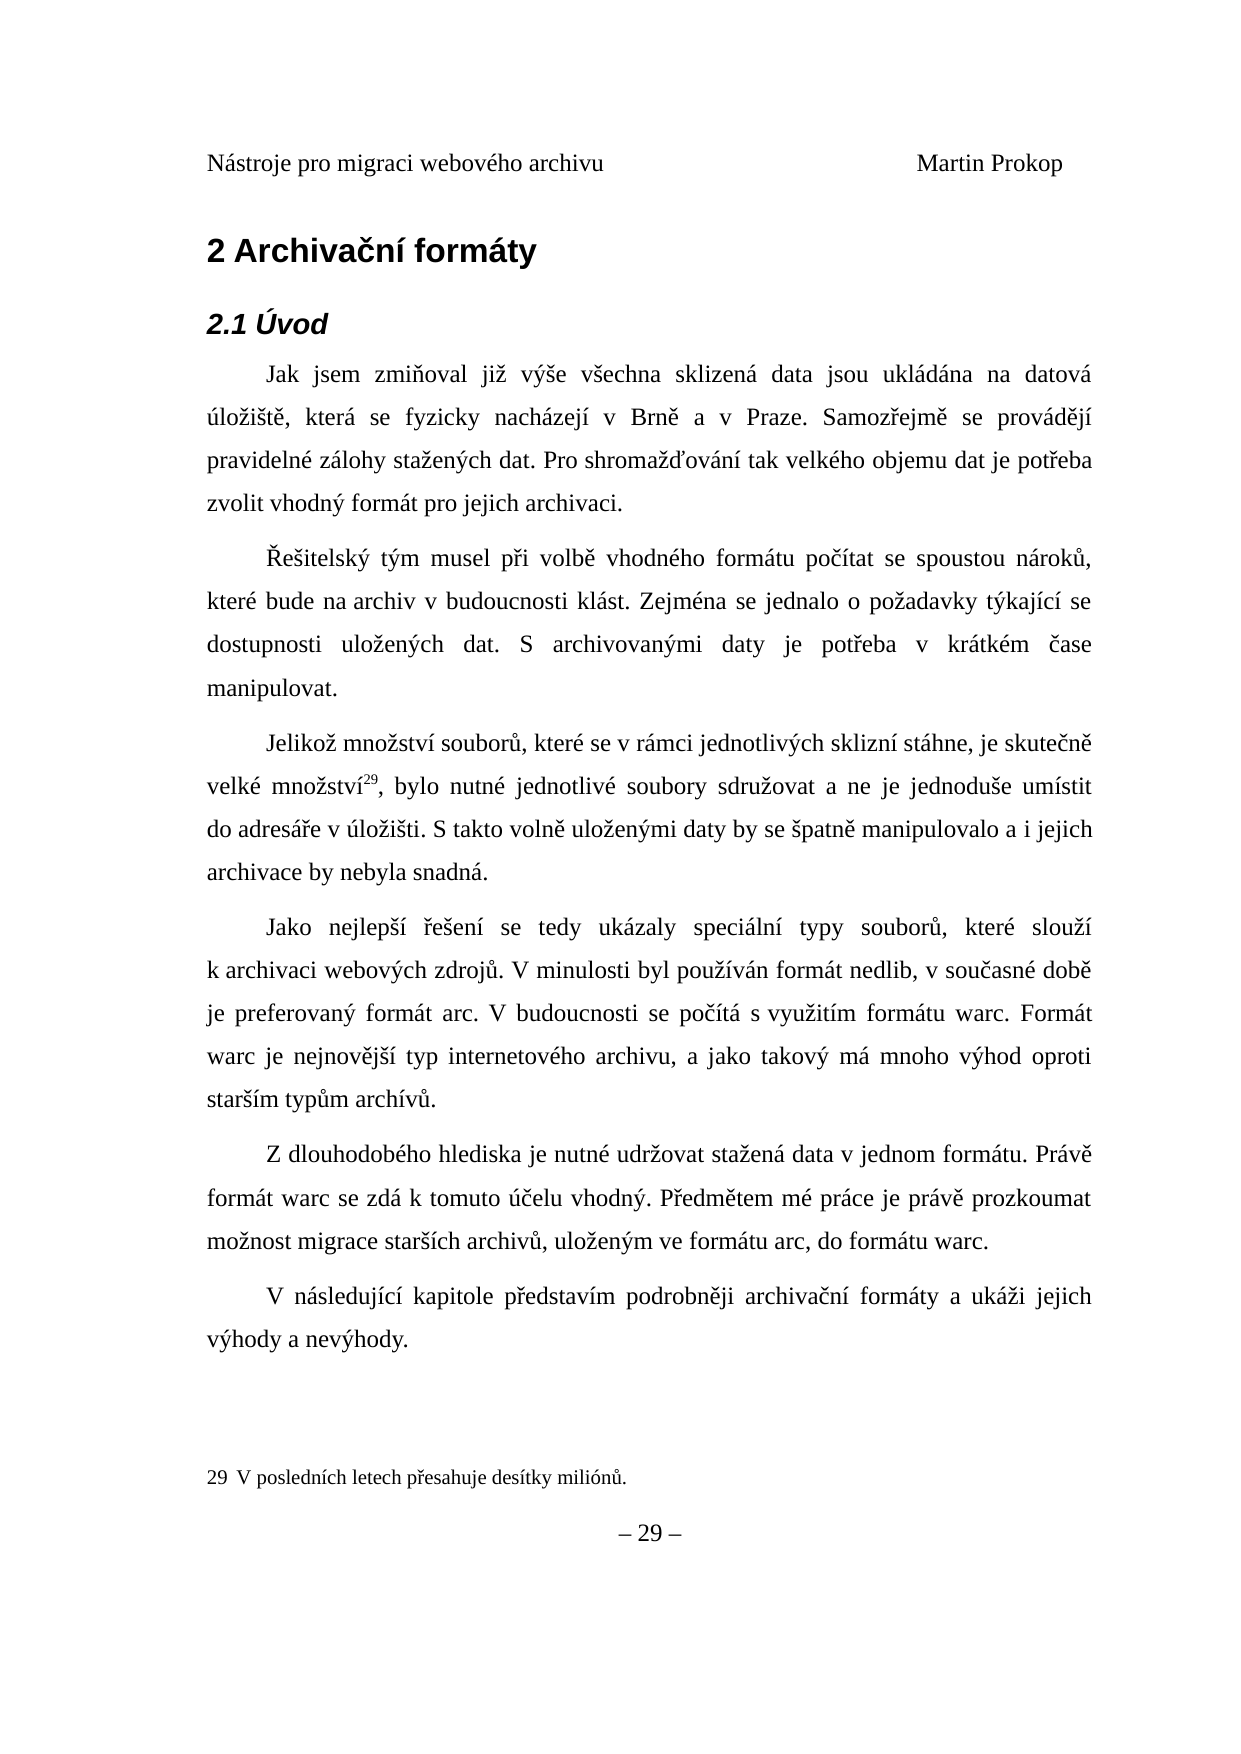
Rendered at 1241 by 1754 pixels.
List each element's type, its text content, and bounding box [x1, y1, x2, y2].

subtitle 2.1 Úvod [207, 307, 1093, 341]
text Jak jsem zmiňoval již výše všechna sklizená data jsou ukládána na datová úložiště, která se fyzicky nacházejí v Brně a v Praze. Samozřejmě se provádějí pravidelné zálohy stažených dat. Pro shromažďování tak velkého objemu dat je potřeba zvolit vhodný formát pro jejich archivaci. [207, 359, 1093, 517]
text V následující kapitole představím podrobněji archivační formáty a ukáži jejich výhody a nevýhody. [207, 1281, 1093, 1353]
text Z dlouhodobého hlediska je nutné udržovat stažená data v jednom formátu. Právě formát warc se zdá k tomuto účelu vhodný. Předmětem mé práce je právě prozkoumat možnost migrace starších archivů, uloženým ve formátu arc, do formátu warc. [207, 1139, 1093, 1254]
text Jako nejlepší řešení se tedy ukázaly speciální typy souborů, které slouží k archivaci webových zdrojů. V minulosti byl používán formát nedlib, v současné době je preferovaný formát arc. V budoucnosti se počítá s využitím formátu warc. Formát warc je nejnovější typ internetového archivu, a jako takový má mnoho výhod oproti starším typům archívů. [207, 912, 1093, 1113]
text Jelikož množství souborů, které se v rámci jednotlivých sklizní stáhne, je skutečně velké množství, bylo nutné jednotlivé soubory sdružovat a ne je jednoduše umístit do adresáře v úložišti. S takto volně uloženými daty by se špatně manipulovalo a i jejich archivace by nebyla snadná. [207, 728, 1093, 886]
text Řešitelský tým musel při volbě vhodného formátu počítat se spoustou nároků, které bude na archiv v budoucnosti klást. Zejména se jednalo o požadavky týkající se dostupnosti uložených dat. S archivovanými daty je potřeba v krátkém čase manipulovat. [207, 543, 1093, 701]
text V posledních letech přesahuje desítky miliónů. [207, 1465, 1093, 1489]
subtitle 2 Archivační formáty [207, 231, 1093, 269]
